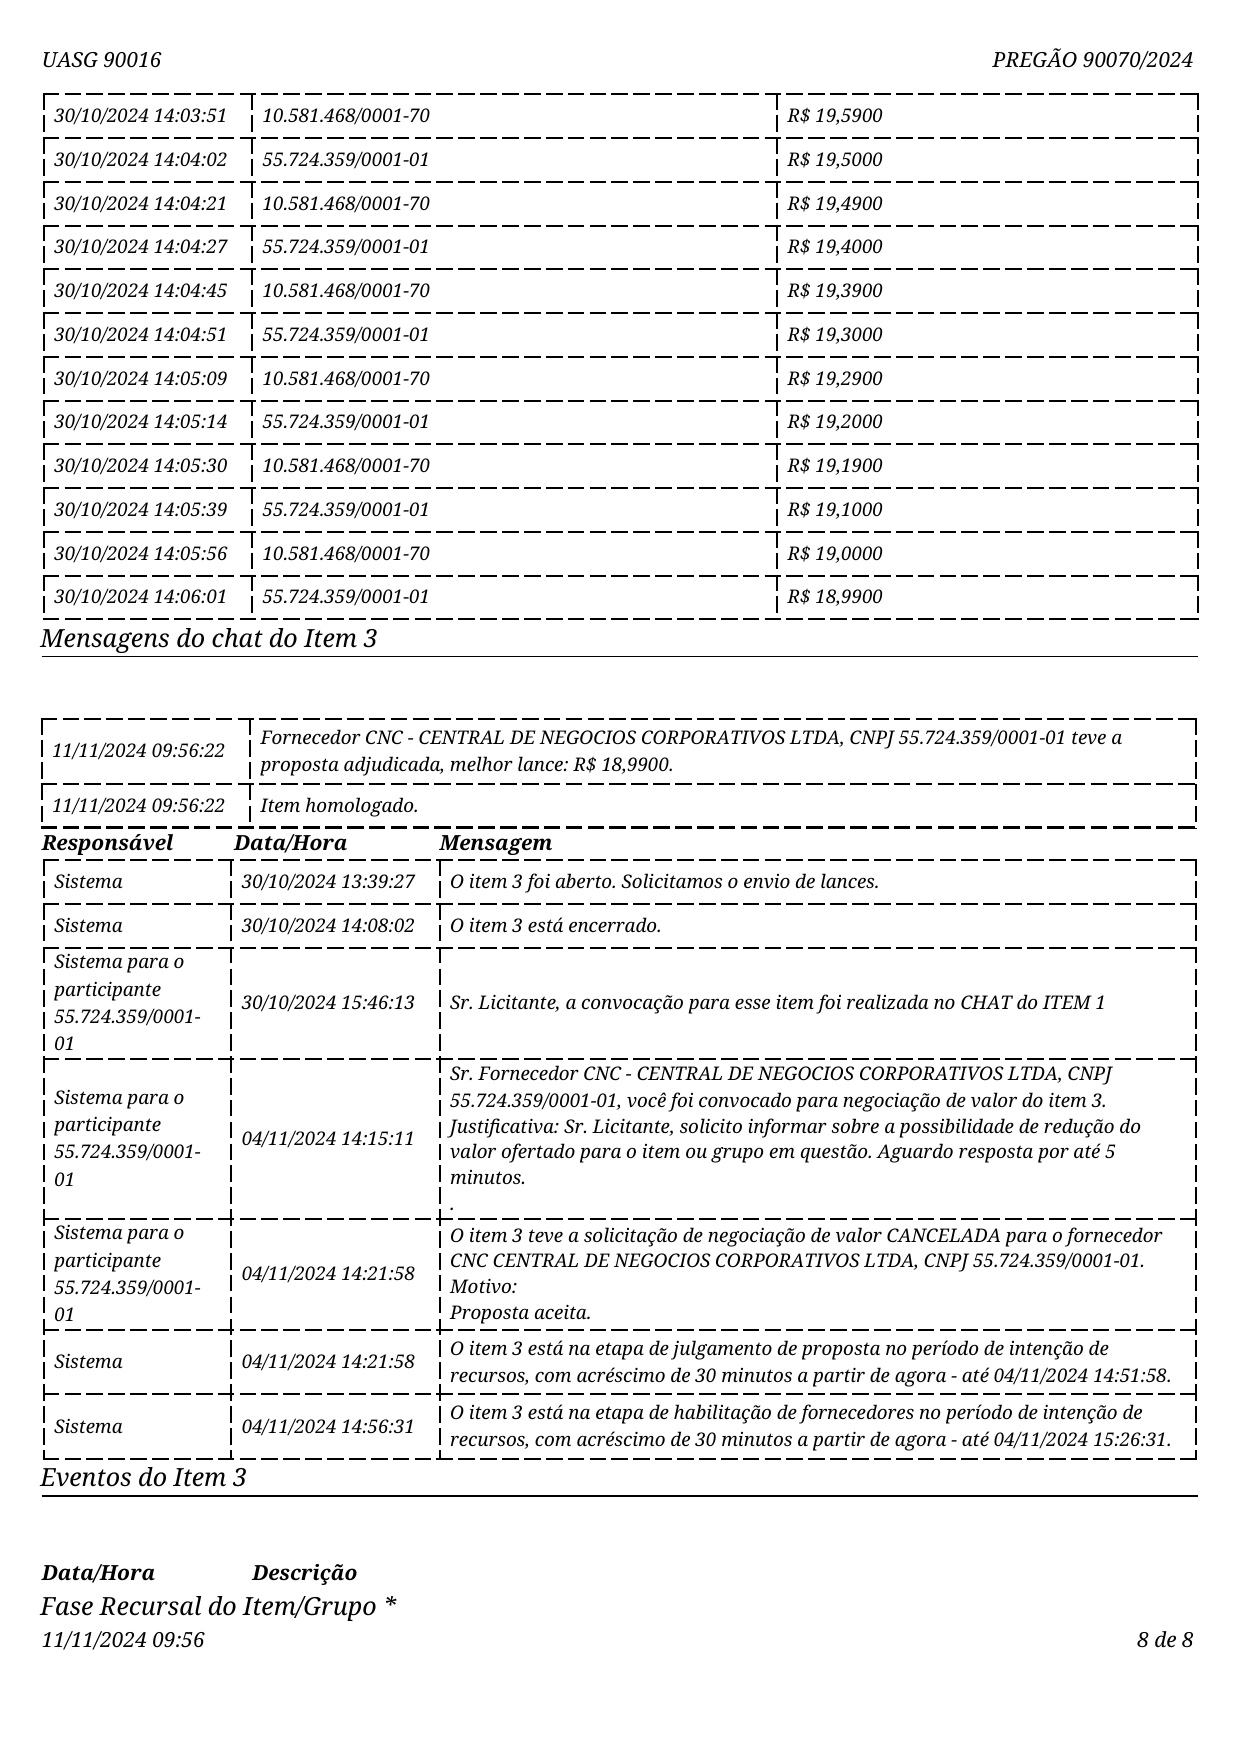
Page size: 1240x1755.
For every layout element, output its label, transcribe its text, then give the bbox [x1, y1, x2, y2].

table_cell 30/10/2024 14:04:27 [44, 225, 252, 268]
table_header 30/10/2024 13:39:27 [231, 859, 439, 903]
table_cell R$ 18,9900 [777, 575, 1198, 618]
table_cell 30/10/2024 14:04:02 [44, 137, 252, 181]
table_cell 30/10/2024 14:04:51 [44, 312, 252, 356]
table_header Fornecedor CNC - CENTRAL DE NEGOCIOS CORPORATIVOS LTDA, CNPJ 55.724.359/0001-01 teve a proposta adjudicada, melhor lance: R$ 18,9900. [250, 718, 1196, 783]
table_cell 10.581.468/0001-70 [252, 443, 777, 487]
table_cell Sistema [44, 1329, 231, 1393]
table_cell 04/11/2024 14:56:31 [231, 1393, 439, 1458]
table_cell Item homologado. [250, 783, 1196, 826]
table_cell O item 3 teve a solicitação de negociação de valor CANCELADA para o fornecedor CNC CENTRAL DE NEGOCIOS CORPORATIVOS LTDA, CNPJ 55.724.359/0001-01. Motivo: Proposta aceita. [440, 1218, 1196, 1329]
table_cell 10.581.468/0001-70 [252, 181, 777, 224]
table_cell R$ 19,2900 [777, 356, 1198, 399]
table_cell 55.724.359/0001-01 [252, 575, 777, 618]
table_cell 30/10/2024 14:05:14 [44, 400, 252, 443]
table_cell 30/10/2024 14:05:39 [44, 487, 252, 531]
table_cell 55.724.359/0001-01 [252, 312, 777, 356]
table_cell 10.581.468/0001-70 [252, 531, 777, 574]
table_cell 30/10/2024 15:46:13 [231, 947, 439, 1058]
table_header O item 3 foi aberto. Solicitamos o envio de lances. [440, 859, 1196, 903]
table_cell Sistema [44, 1393, 231, 1458]
table_cell 55.724.359/0001-01 [252, 225, 777, 268]
table_cell 30/10/2024 14:08:02 [231, 903, 439, 947]
text Fase Recursal do Item/Grupo * [40, 1588, 1196, 1622]
table_header Sistema [44, 859, 231, 903]
table_cell R$ 19,1900 [777, 443, 1198, 487]
table_cell O item 3 está encerrado. [440, 903, 1196, 947]
table_cell 30/10/2024 14:06:01 [44, 575, 252, 618]
table_cell R$ 19,0000 [777, 531, 1198, 574]
text Responsável Data/Hora Mensagem [42, 828, 1196, 857]
text Eventos do Item 3 [40, 1460, 1196, 1494]
table_cell 55.724.359/0001-01 [252, 400, 777, 443]
table_cell 10.581.468/0001-70 [252, 268, 777, 312]
table_cell Sr. Licitante, a convocação para esse item foi realizada no CHAT do ITEM 1 [440, 947, 1196, 1058]
table_cell 30/10/2024 14:05:56 [44, 531, 252, 574]
table_cell R$ 19,5900 [777, 93, 1198, 137]
table_cell Sistema para o participante 55.724.359/0001-01 [44, 1058, 231, 1217]
table_cell 04/11/2024 14:21:58 [231, 1218, 439, 1329]
table_cell R$ 19,3900 [777, 268, 1198, 312]
table_cell 30/10/2024 14:03:51 [44, 93, 252, 137]
table_cell Sistema [44, 903, 231, 947]
text Data/Hora Descrição [42, 1558, 1196, 1586]
table_cell 30/10/2024 14:05:30 [44, 443, 252, 487]
table_cell R$ 19,4000 [777, 225, 1198, 268]
table_cell 11/11/2024 09:56:22 [42, 783, 250, 826]
table_cell O item 3 está na etapa de habilitação de fornecedores no período de intenção de recursos, com acréscimo de 30 minutos a partir de agora - até 04/11/2024 15:26:31. [440, 1393, 1196, 1458]
table_cell R$ 19,3000 [777, 312, 1198, 356]
table_cell 55.724.359/0001-01 [252, 487, 777, 531]
table_cell 30/10/2024 14:04:21 [44, 181, 252, 224]
table_cell 10.581.468/0001-70 [252, 356, 777, 399]
table_cell 04/11/2024 14:15:11 [231, 1058, 439, 1217]
table_cell 30/10/2024 14:04:45 [44, 268, 252, 312]
table_cell O item 3 está na etapa de julgamento de proposta no período de intenção de recursos, com acréscimo de 30 minutos a partir de agora - até 04/11/2024 14:51:58. [440, 1329, 1196, 1393]
table_cell 55.724.359/0001-01 [252, 137, 777, 181]
table_header 11/11/2024 09:56:22 [42, 718, 250, 783]
table_cell Sr. Fornecedor CNC - CENTRAL DE NEGOCIOS CORPORATIVOS LTDA, CNPJ 55.724.359/0001-01, você foi convocado para negociação de valor do item 3. Justificativa: Sr. Licitante, solicito informar sobre a possibilidade de redução do valor ofertado para o item ou grupo em questão. Aguardo resposta por até 5 minutos. . [440, 1058, 1196, 1217]
table_cell R$ 19,5000 [777, 137, 1198, 181]
table_cell 10.581.468/0001-70 [252, 93, 777, 137]
table_cell 30/10/2024 14:05:09 [44, 356, 252, 399]
table_cell R$ 19,4900 [777, 181, 1198, 224]
table_cell R$ 19,1000 [777, 487, 1198, 531]
table_cell R$ 19,2000 [777, 400, 1198, 443]
table_cell Sistema para o participante 55.724.359/0001-01 [44, 1218, 231, 1329]
table_cell Sistema para o participante 55.724.359/0001-01 [44, 947, 231, 1058]
text Mensagens do chat do Item 3 [40, 620, 1196, 654]
table_cell 04/11/2024 14:21:58 [231, 1329, 439, 1393]
